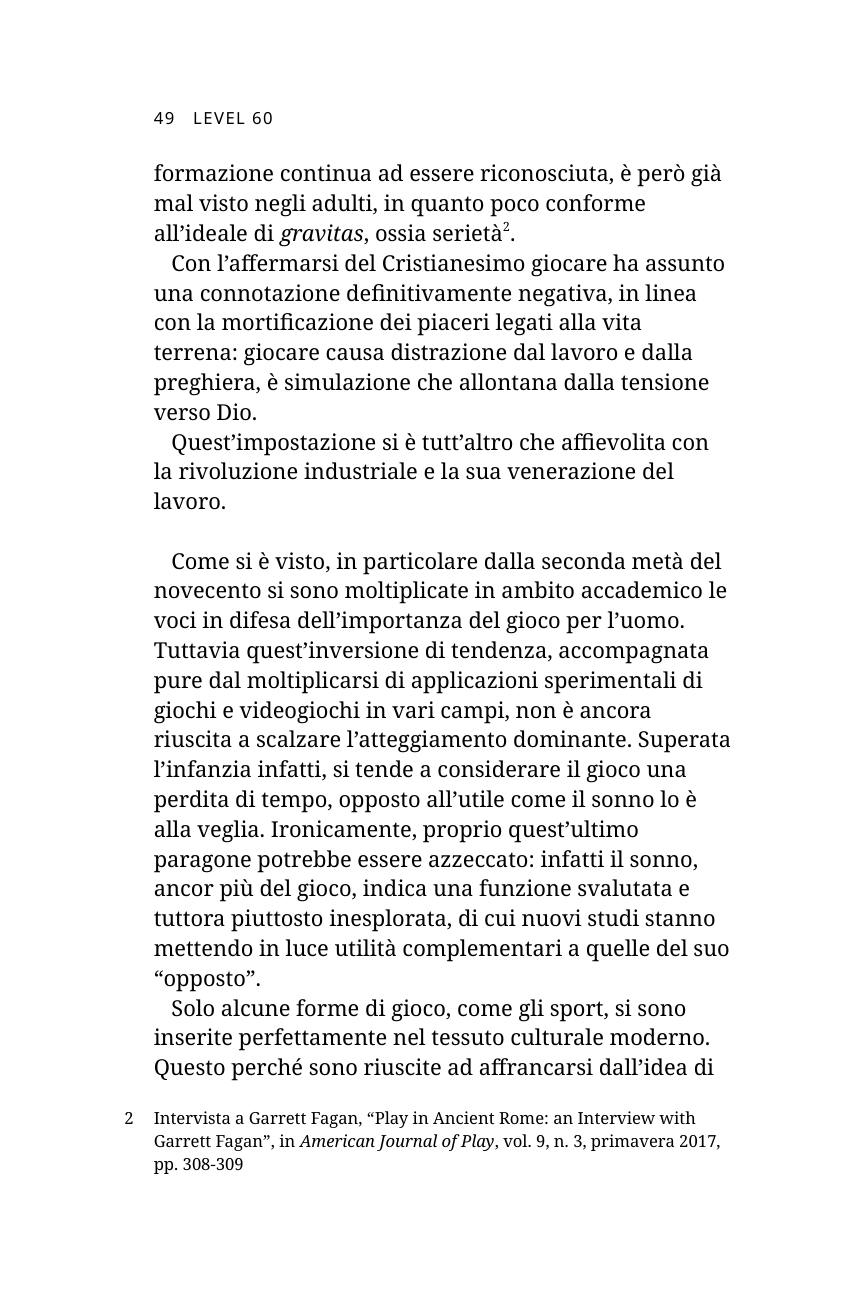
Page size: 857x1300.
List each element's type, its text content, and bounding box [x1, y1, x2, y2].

text Intervista a Garrett Fagan, “Play in Ancient Rome: an Interview with Garrett Fagan”, in American Journal of Play, vol. 9, n. 3, primavera 2017, pp. 308-309 [124, 1107, 732, 1175]
text Solo alcune forme di gioco, come gli sport, si sono inserite perfettamente nel tessuto culturale moderno. Questo perché sono riuscite ad affrancarsi dall’idea di [153, 993, 732, 1082]
text Come si è visto, in particolare dalla seconda metà del novecento si sono moltiplicate in ambito accademico le voci in difesa dell’importanza del gioco per l’uomo. Tuttavia quest’inversione di tendenza, accompagnata pure dal moltiplicarsi di applicazioni sperimentali di giochi e videogiochi in vari campi, non è ancora riuscita a scalzare l’atteggiamento dominante. Superata l’infanzia infatti, si tende a considerare il gioco una perdita di tempo, opposto all’utile come il sonno lo è alla veglia. Ironicamente, proprio quest’ultimo paragone potrebbe essere azzeccato: infatti il sonno, ancor più del gioco, indica una funzione svalutata e tuttora piuttosto inesplorata, di cui nuovi studi stanno mettendo in luce utilità complementari a quelle del suo “opposto”. [153, 546, 732, 993]
text formazione continua ad essere riconosciuta, è però già mal visto negli adulti, in quanto poco conforme all’ideale di gravitas, ossia serietà. [153, 158, 732, 248]
text Con l’affermarsi del Cristianesimo giocare ha assunto una connotazione definitivamente negativa, in linea con la mortificazione dei piaceri legati alla vita terrena: giocare causa distrazione dal lavoro e dalla preghiera, è simulazione che allontana dalla tensione verso Dio. [153, 248, 732, 427]
text Quest’impostazione si è tutt’altro che affievolita con la rivoluzione industriale e la sua venerazione del lavoro. [153, 427, 732, 516]
